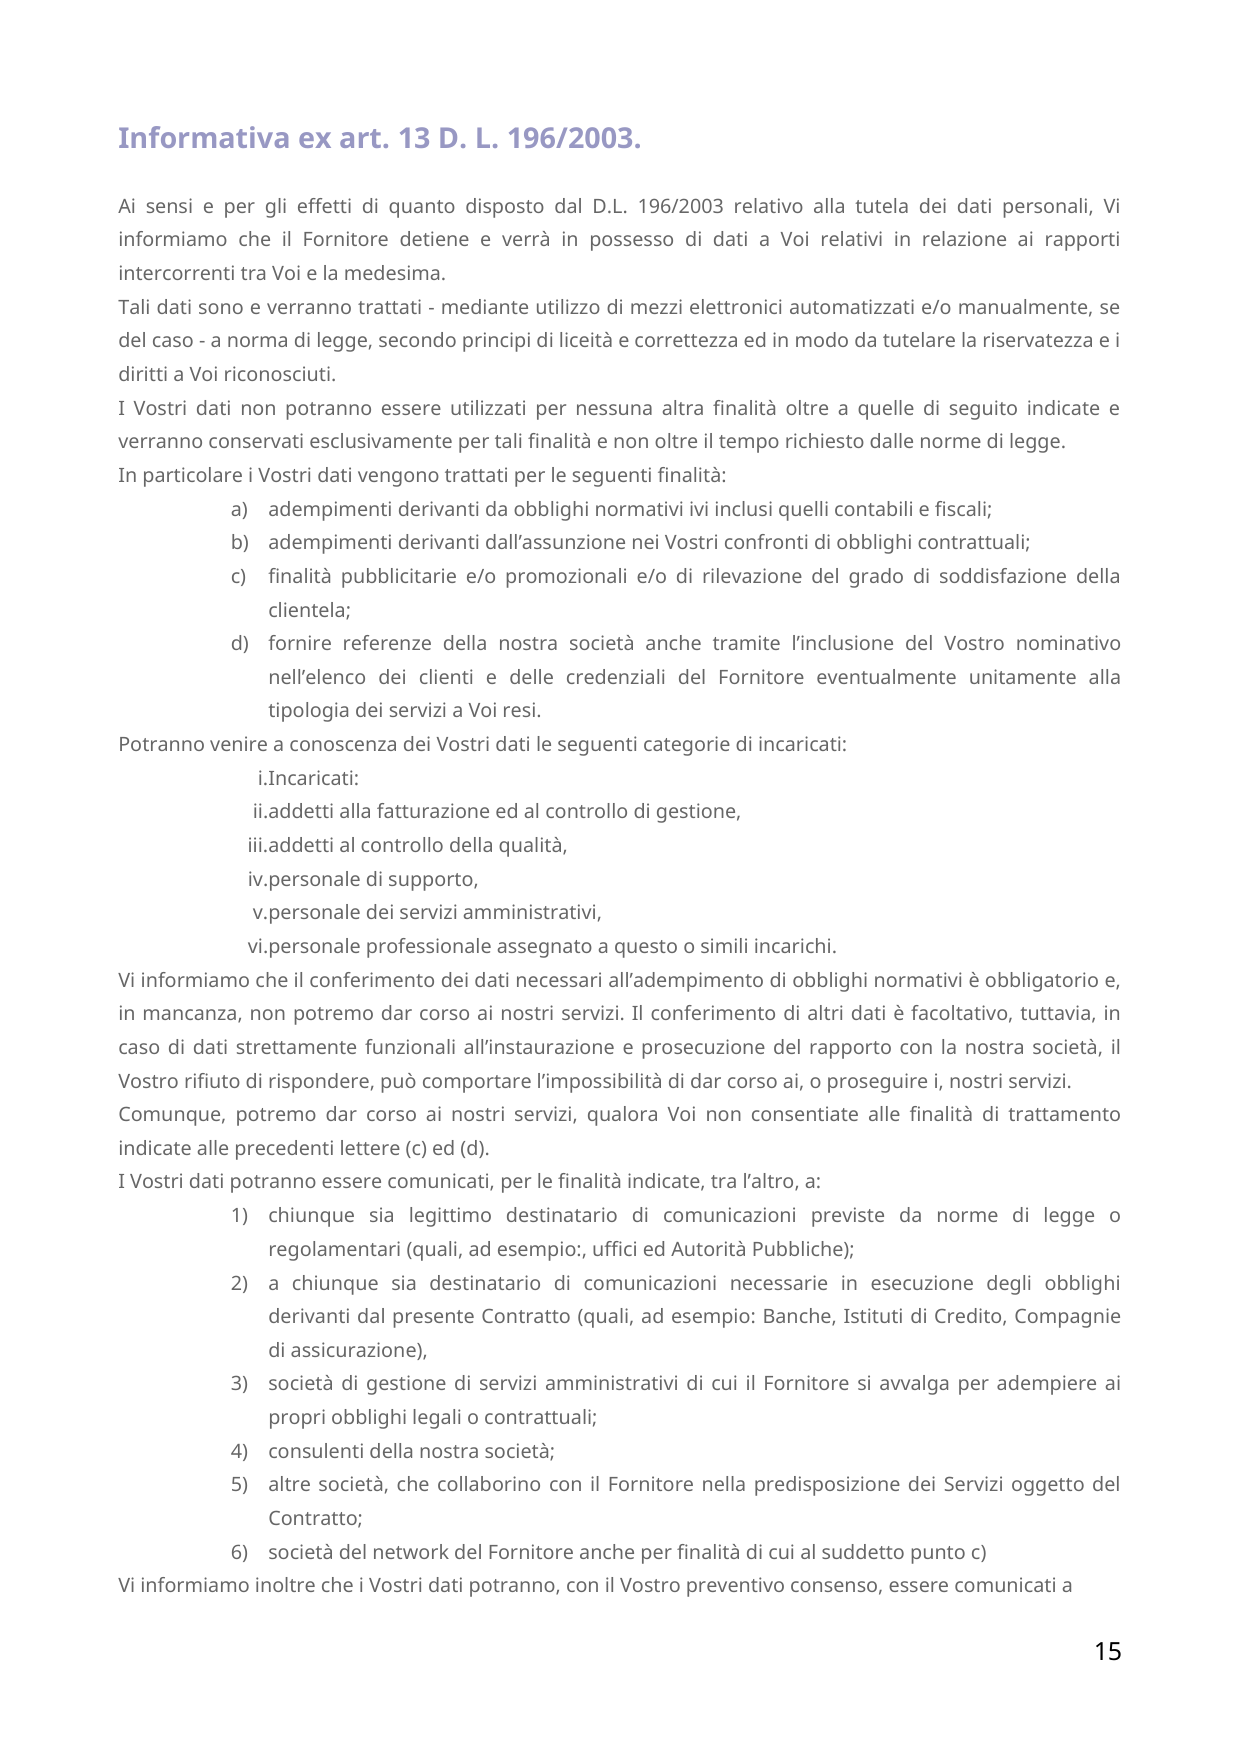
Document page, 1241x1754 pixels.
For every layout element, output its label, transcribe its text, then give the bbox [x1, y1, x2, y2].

list consulenti della nostra società; [231, 1437, 1122, 1464]
text I Vostri dati non potranno essere utilizzati per nessuna altra finalità oltre a quelle di seguito indicate e verranno conservati esclusivamente per tali finalità e non oltre il tempo richiesto dalle norme di legge. [118, 394, 1122, 454]
list personale di supporto, [231, 865, 1122, 892]
subtitle Informativa ex art. 13 D. L. 196/2003. [118, 118, 1122, 157]
list personale professionale assegnato a questo o simili incarichi. [231, 932, 1122, 959]
text Comunque, potremo dar corso ai nostri servizi, qualora Voi non consentiate alle finalità di trattamento indicate alle precedenti lettere (c) ed (d). [118, 1101, 1122, 1161]
text Ai sensi e per gli effetti di quanto disposto dal D.L. 196/2003 relativo alla tutela dei dati personali, Vi informiamo che il Fornitore detiene e verrà in possesso di dati a Voi relativi in relazione ai rapporti intercorrenti tra Voi e la medesima. [118, 192, 1122, 286]
list società di gestione di servizi amministrativi di cui il Fornitore si avvalga per adempiere ai propri obblighi legali o contrattuali; [231, 1370, 1122, 1430]
text In particolare i Vostri dati vengono trattati per le seguenti finalità: [118, 461, 1122, 488]
text Vi informiamo che il conferimento dei dati necessari all’adempimento di obblighi normativi è obbligatorio e, in mancanza, non potremo dar corso ai nostri servizi. Il conferimento di altri dati è facoltativo, tuttavia, in caso di dati strettamente funzionali all’instaurazione e prosecuzione del rapporto con la nostra società, il Vostro rifiuto di rispondere, può comportare l’impossibilità di dar corso ai, o proseguire i, nostri servizi. [118, 966, 1122, 1094]
list altre società, che collaborino con il Fornitore nella predisposizione dei Servizi oggetto del Contratto; [231, 1471, 1122, 1531]
list addetti al controllo della qualità, [231, 831, 1122, 858]
text Potranno venire a conoscenza dei Vostri dati le seguenti categorie di incaricati: [118, 730, 1122, 757]
list chiunque sia legittimo destinatario di comunicazioni previste da norme di legge o regolamentari (quali, ad esempio:, uffici ed Autorità Pubbliche); [231, 1201, 1122, 1262]
text Vi informiamo inoltre che i Vostri dati potranno, con il Vostro preventivo consenso, essere comunicati a [118, 1572, 1122, 1598]
list adempimenti derivanti dall’assunzione nei Vostri confronti di obblighi contrattuali; [231, 528, 1122, 556]
list Incaricati: [231, 764, 1122, 791]
list fornire referenze della nostra società anche tramite l’inclusione del Vostro nominativo nell’elenco dei clienti e delle credenziali del Fornitore eventualmente unitamente alla tipologia dei servizi a Voi resi. [231, 629, 1122, 724]
list addetti alla fatturazione ed al controllo di gestione, [231, 798, 1122, 825]
list società del network del Fornitore anche per finalità di cui al suddetto punto c) [231, 1538, 1122, 1565]
text Tali dati sono e verranno trattati - mediante utilizzo di mezzi elettronici automatizzati e/o manualmente, se del caso - a norma di legge, secondo principi di liceità e correttezza ed in modo da tutelare la riservatezza e i diritti a Voi riconosciuti. [118, 293, 1122, 387]
text I Vostri dati potranno essere comunicati, per le finalità indicate, tra l’altro, a: [118, 1168, 1122, 1195]
list personale dei servizi amministrativi, [231, 899, 1122, 926]
list a chiunque sia destinatario di comunicazioni necessarie in esecuzione degli obblighi derivanti dal presente Contratto (quali, ad esempio: Banche, Istituti di Credito, Compagnie di assicurazione), [231, 1269, 1122, 1363]
list adempimenti derivanti da obblighi normativi ivi inclusi quelli contabili e fiscali; [231, 495, 1122, 522]
list finalità pubblicitarie e/o promozionali e/o di rilevazione del grado di soddisfazione della clientela; [231, 562, 1122, 623]
